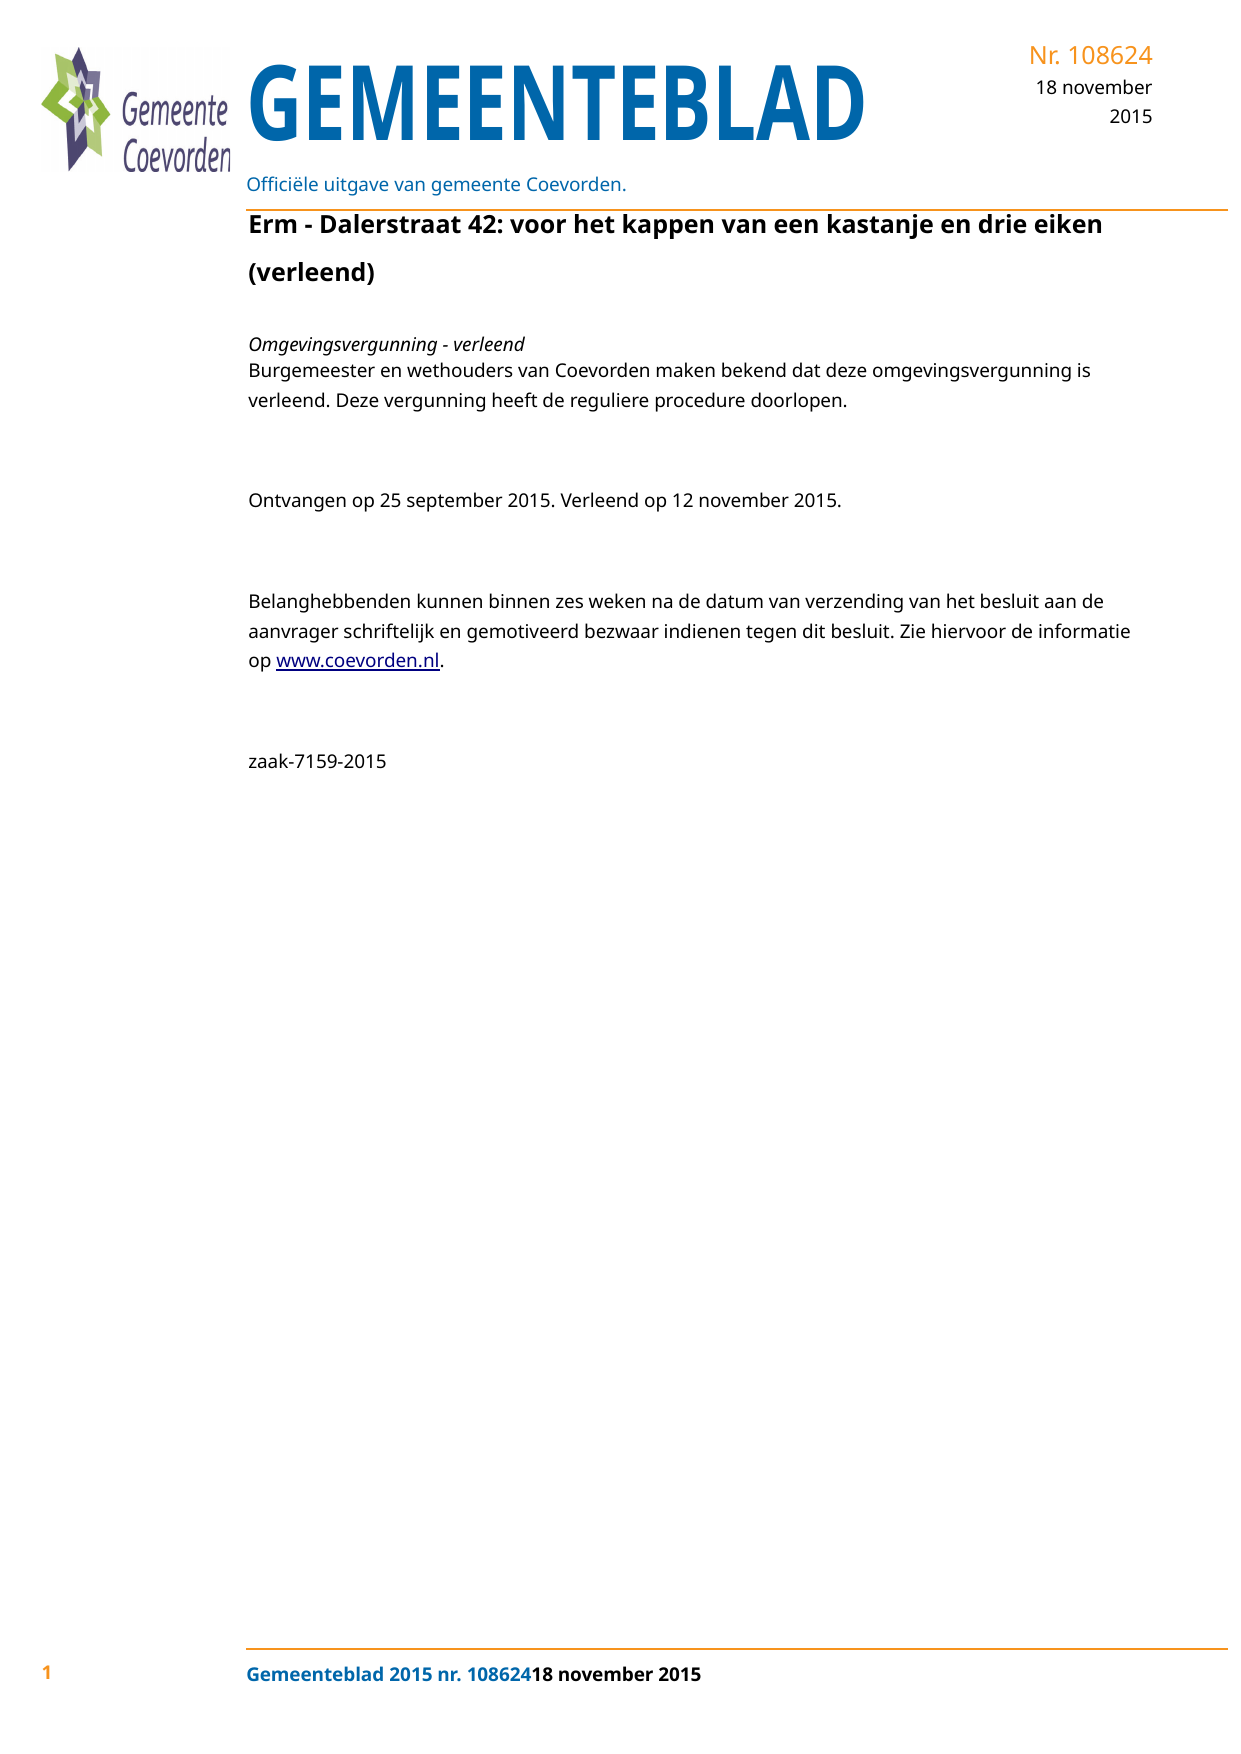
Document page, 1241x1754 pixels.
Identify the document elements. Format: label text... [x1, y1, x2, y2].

text Ontvangen op 25 september 2015. Verleend op 12 november 2015. [248, 488, 1152, 513]
text Erm - Dalerstraat 42: voor het kappen van een kastanje en drie eiken (verleend) [248, 211, 1152, 288]
text zaak-7159-2015 [248, 748, 1152, 774]
text Burgemeester en wethouders van Coevorden maken bekend dat deze omgevingsvergunning is verleend. Deze vergunning heeft de reguliere procedure doorlopen. [248, 357, 1152, 412]
picture [41, 47, 231, 172]
text Belanghebbenden kunnen binnen zes weken na de datum van verzending van het besluit aan de aanvrager schriftelijk en gemotiveerd bezwaar indienen tegen dit besluit. Zie hiervoor de informatie op www.coevorden.nl. [248, 588, 1152, 673]
text Omgevingsvergunning - verleend [248, 331, 1152, 357]
